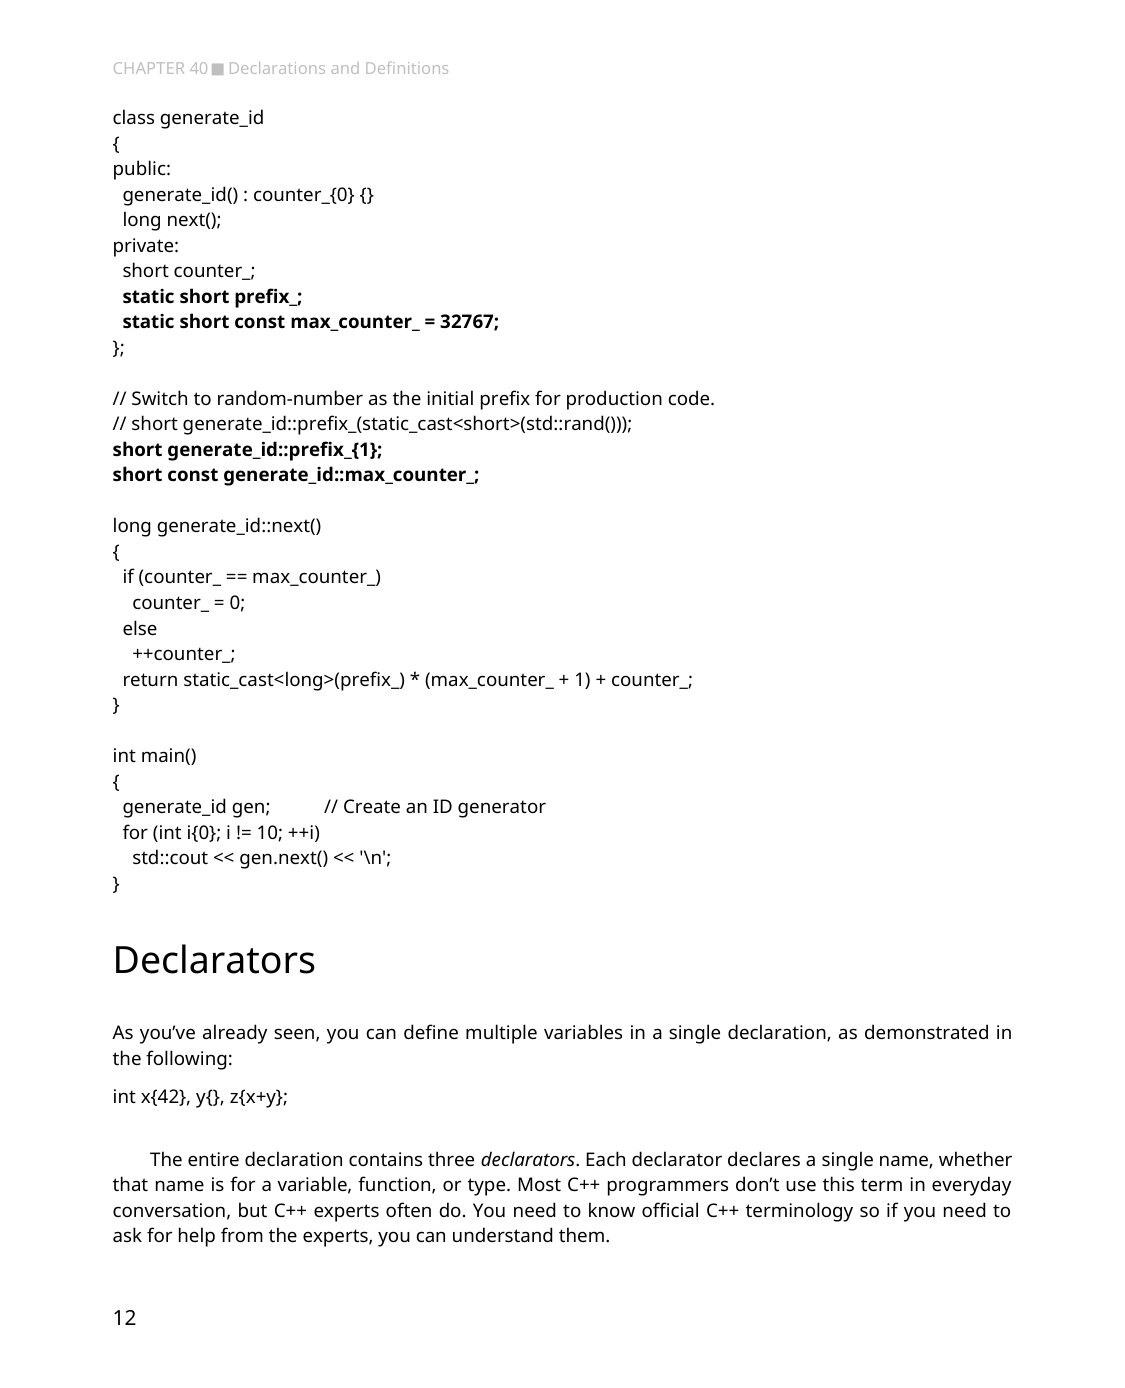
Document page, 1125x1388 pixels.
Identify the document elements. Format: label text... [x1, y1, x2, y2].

text As you’ve already seen, you can define multiple variables in a single declaration, as demonstrated in the following: [112, 1019, 1012, 1071]
text { [112, 538, 1012, 564]
text The entire declaration contains three declarators. Each declarator declares a single name, whether that name is for a variable, function, or type. Most C++ programmers don’t use this term in everyday conversation, but C++ experts often do. You need to know official C++ terminology so if you need to ask for help from the experts, you can understand them. [112, 1146, 1012, 1248]
text int x{42}, y{}, z{x+y}; [112, 1083, 1012, 1109]
text { [112, 768, 1012, 793]
text } [112, 691, 1012, 717]
text generate_id gen; // Create an ID generator [112, 793, 1012, 819]
text counter_ = 0; [112, 589, 1012, 615]
text long next(); [112, 207, 1012, 232]
text } [112, 870, 1012, 896]
text static short const max_counter_ = 32767; [112, 309, 1012, 334]
text // short generate_id::prefix_(static_cast<short>(std::rand())); [112, 411, 1012, 436]
text else [112, 615, 1012, 640]
text int main() [112, 742, 1012, 768]
text generate_id() : counter_{0} {} [112, 181, 1012, 207]
text class generate_id [112, 104, 1012, 130]
text ++counter_; [112, 640, 1012, 666]
text long generate_id::next() [112, 513, 1012, 538]
text return static_cast<long>(prefix_) * (max_counter_ + 1) + counter_; [112, 666, 1012, 691]
text short generate_id::prefix_{1}; [112, 436, 1012, 462]
text public: [112, 156, 1012, 181]
text if (counter_ == max_counter_) [112, 564, 1012, 589]
text static short prefix_; [112, 283, 1012, 309]
subtitle Declarators [112, 933, 1012, 984]
text std::cout << gen.next() << '\n'; [112, 844, 1012, 870]
text private: [112, 232, 1012, 258]
text }; [112, 334, 1012, 360]
text short const generate_id::max_counter_; [112, 462, 1012, 487]
text { [112, 130, 1012, 156]
text short counter_; [112, 258, 1012, 283]
text // Switch to random-number as the initial prefix for production code. [112, 385, 1012, 411]
text for (int i{0}; i != 10; ++i) [112, 819, 1012, 844]
